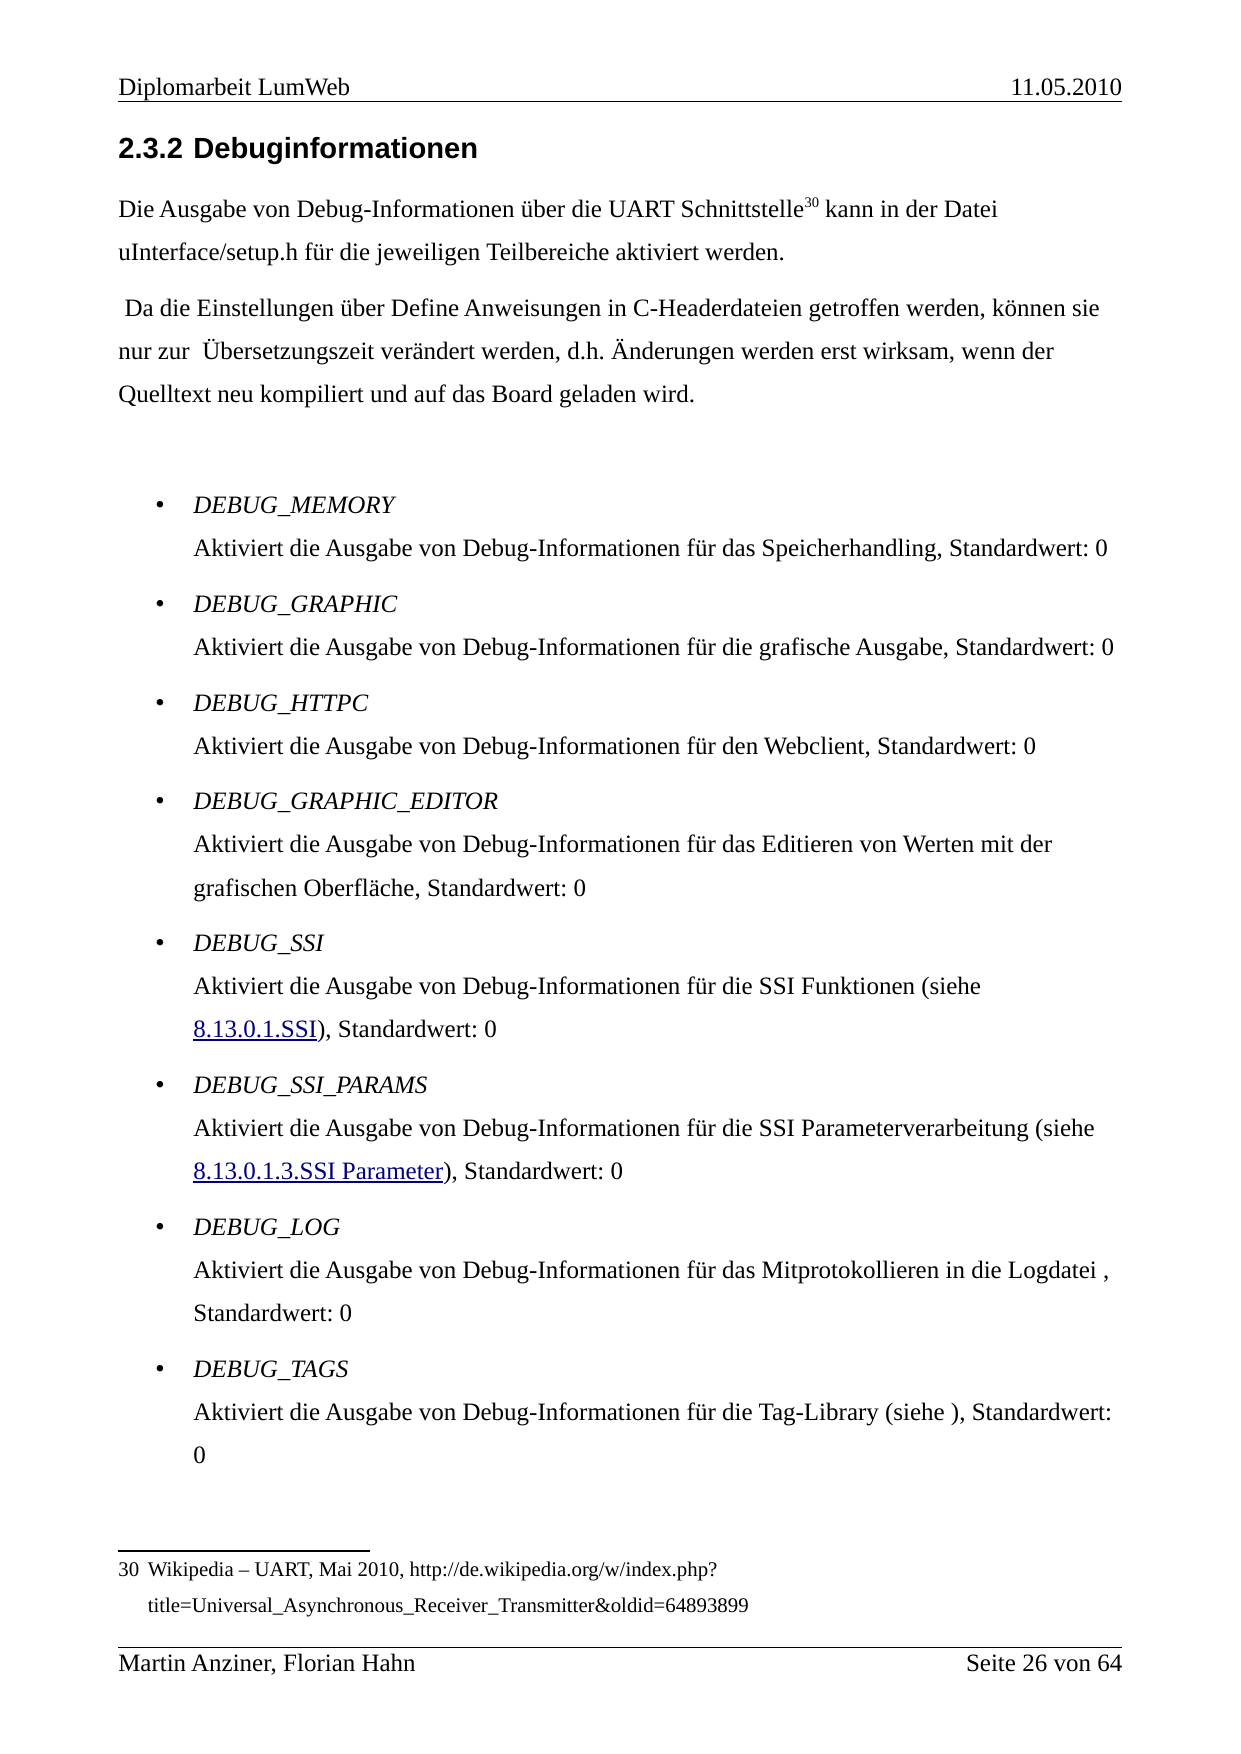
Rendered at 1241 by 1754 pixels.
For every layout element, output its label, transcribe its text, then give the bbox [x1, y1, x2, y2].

list DEBUG_GRAPHIC Aktiviert die Ausgabe von Debug-Informationen für die grafische Ausgabe, Standardwert: 0 [156, 589, 1122, 661]
text Da die Einstellungen über Define Anweisungen in C-Headerdateien getroffen werden, können sie nur zur Übersetzungszeit verändert werden, d.h. Änderungen werden erst wirksam, wenn der Quelltext neu kompiliert und auf das Board geladen wird. [118, 293, 1122, 408]
subtitle Debuginformationen [118, 131, 1122, 165]
list DEBUG_LOG Aktiviert die Ausgabe von Debug-Informationen für das Mitprotokollieren in die Logdatei , Standardwert: 0 [156, 1212, 1122, 1327]
text Wikipedia – UART, Mai 2010, http://de.wikipedia.org/w/index.php?title=Universal_Asynchronous_Receiver_Transmitter&oldid=64893899 [118, 1557, 1122, 1617]
list DEBUG_SSI Aktiviert die Ausgabe von Debug-Informationen für die SSI Funktionen (siehe 8.13.0.1.SSI), Standardwert: 0 [156, 928, 1122, 1043]
list DEBUG_GRAPHIC_EDITOR Aktiviert die Ausgabe von Debug-Informationen für das Editieren von Werten mit der grafischen Oberfläche, Standardwert: 0 [156, 786, 1122, 901]
list DEBUG_HTTPC Aktiviert die Ausgabe von Debug-Informationen für den Webclient, Standardwert: 0 [156, 688, 1122, 759]
list DEBUG_TAGS Aktiviert die Ausgabe von Debug-Informationen für die Tag-Library (siehe ), Standardwert: 0 [156, 1354, 1122, 1512]
list DEBUG_SSI_PARAMS Aktiviert die Ausgabe von Debug-Informationen für die SSI Parameterverarbeitung (siehe 8.13.0.1.3.SSI Parameter), Standardwert: 0 [156, 1070, 1122, 1185]
list DEBUG_MEMORY Aktiviert die Ausgabe von Debug-Informationen für das Speicherhandling, Standardwert: 0 [156, 490, 1122, 562]
text Die Ausgabe von Debug-Informationen über die UART Schnittstelle kann in der Datei uInterface/setup.h für die jeweiligen Teilbereiche aktiviert werden. [118, 194, 1122, 266]
